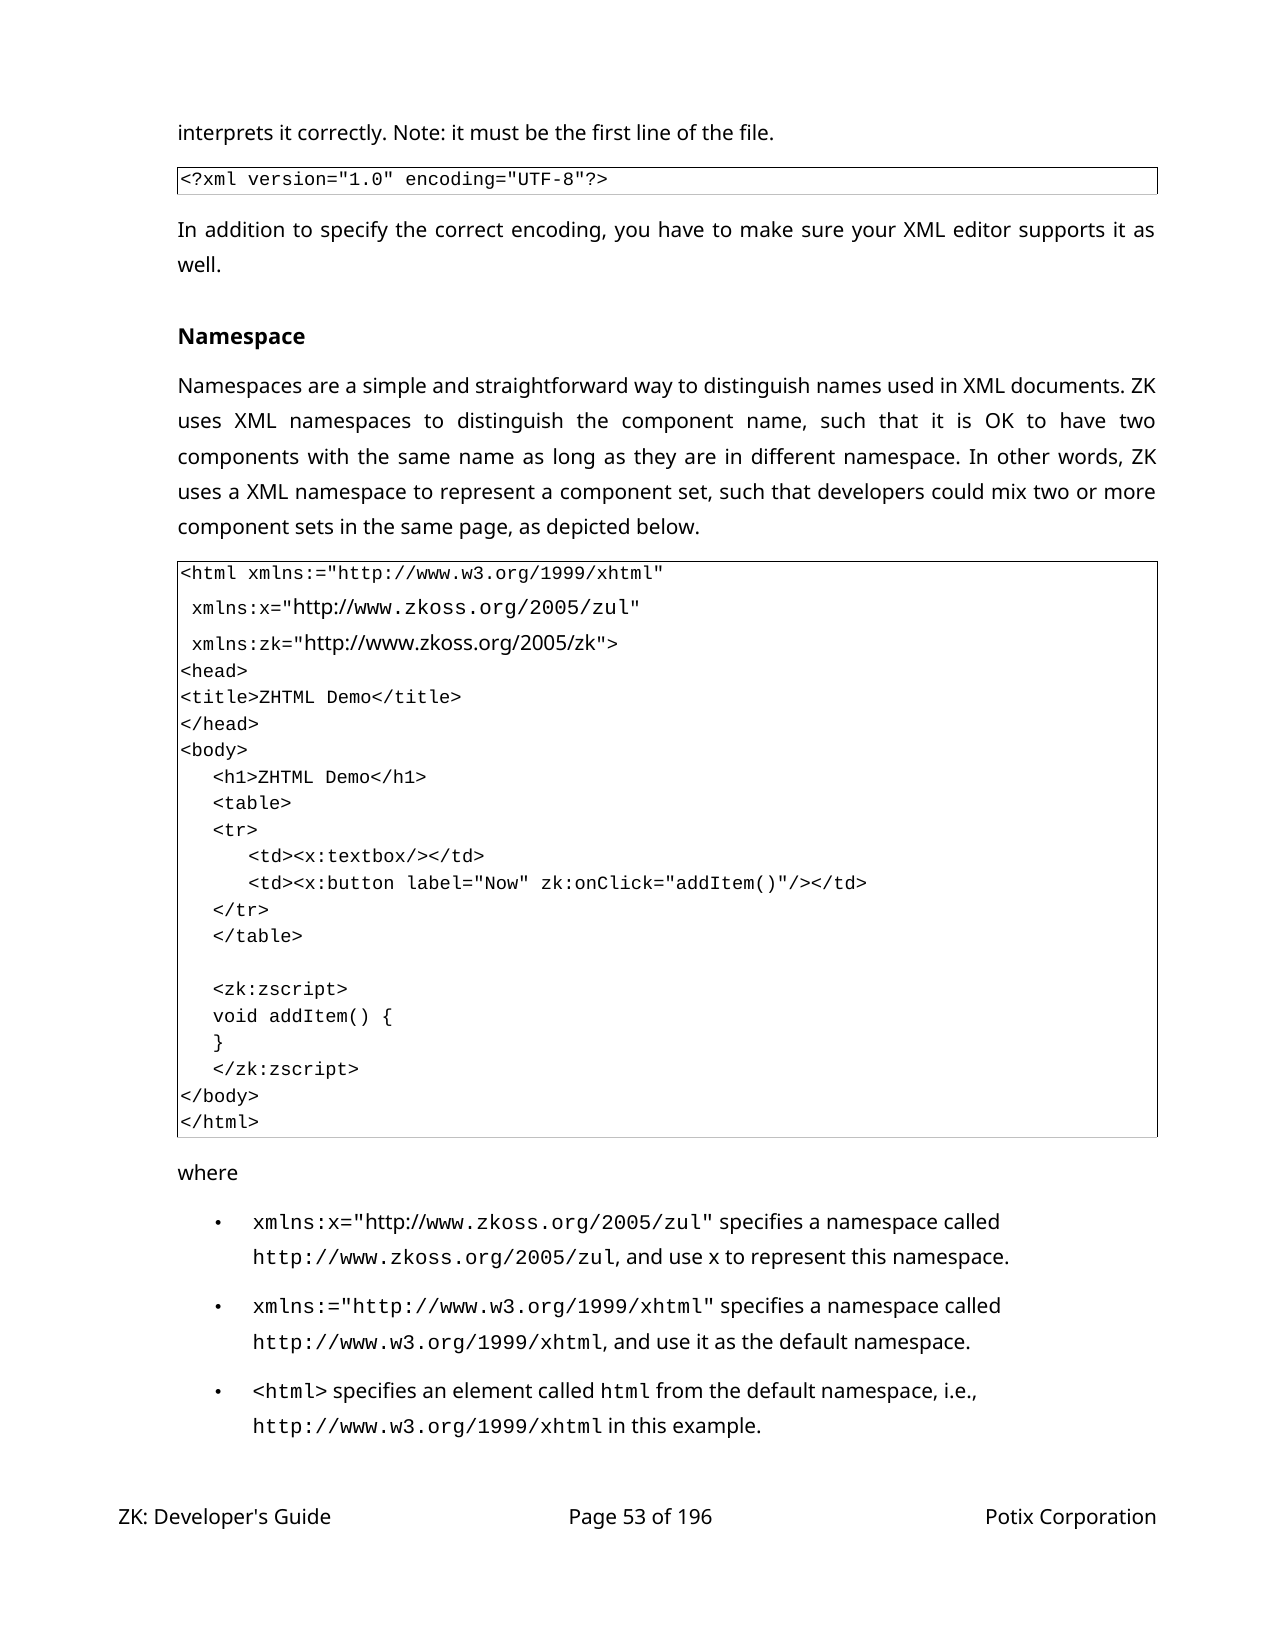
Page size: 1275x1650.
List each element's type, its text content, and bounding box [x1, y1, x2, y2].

list <html> specifies an element called html from the default namespace, i.e., http://www.w3.org/1999/xhtml in this example. [215, 1376, 1157, 1440]
subtitle Namespace [177, 321, 1157, 351]
text Namespaces are a simple and straightforward way to distinguish names used in XML documents. ZK uses XML namespaces to distinguish the component name, such that it is OK to have two components with the same name as long as they are in different namespace. In other words, ZK uses a XML namespace to represent a component set, such that developers could mix two or more component sets in the same page, as depicted below. [177, 371, 1157, 541]
list xmlns:="http://www.w3.org/1999/xhtml" specifies a namespace called http://www.w3.org/1999/xhtml, and use it as the default namespace. [215, 1291, 1157, 1356]
text interprets it correctly. Note: it must be the first line of the file. [177, 118, 1157, 146]
text <html xmlns:="http://www.w3.org/1999/xhtml" xmlns:x="http://www.zkoss.org/2005/zul" xmlns:zk="http://www.zkoss.org/2005/zk"> <head> <title>ZHTML Demo</title> </head> <body> <h1>ZHTML Demo</h1> <table> <tr> <td><x:textbox/></td> <td><x:button label="Now" zk:onClick="addItem()"/></td> </tr> </table> <zk:zscript> void addItem() { } </zk:zscript> </body> </html> [178, 562, 1157, 1137]
text <?xml version="1.0" encoding="UTF-8"?> [178, 168, 1157, 194]
text where [177, 1158, 1157, 1186]
text In addition to specify the correct encoding, you have to make sure your XML editor supports it as well. [177, 215, 1157, 278]
list xmlns:x="http://www.zkoss.org/2005/zul" specifies a namespace called http://www.zkoss.org/2005/zul, and use x to represent this namespace. [215, 1207, 1157, 1271]
